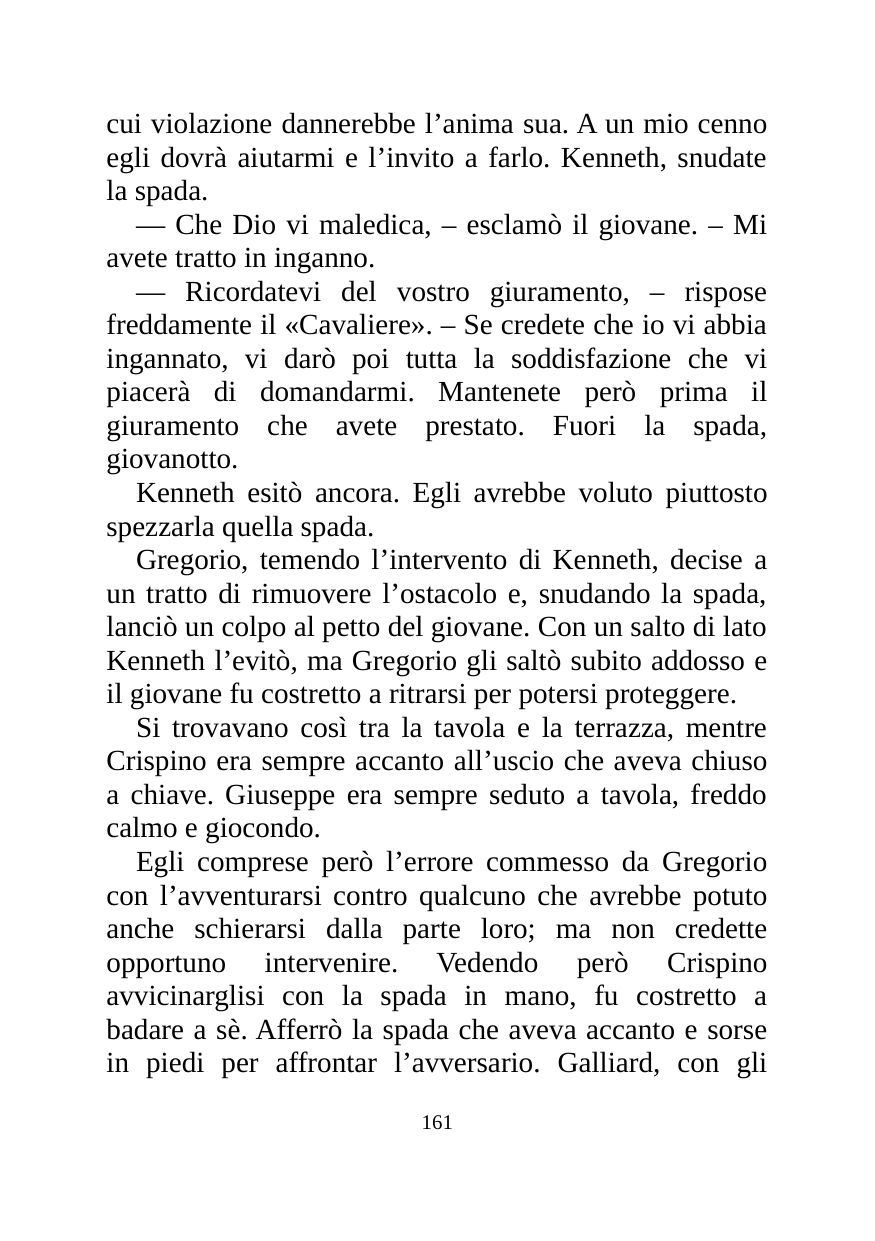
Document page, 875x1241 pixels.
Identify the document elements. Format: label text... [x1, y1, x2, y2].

text Si trovavano così tra la tavola e la terrazza, mentre Crispino era sempre accanto all’uscio che aveva chiuso a chiave. Giuseppe era sempre seduto a tavola, freddo calmo e giocondo. [106, 710, 768, 844]
text Gregorio, temendo l’intervento di Kenneth, decise a un tratto di rimuovere l’ostacolo e, snudando la spada, lanciò un colpo al petto del giovane. Con un salto di lato Kenneth l’evitò, ma Gregorio gli saltò subito addosso e il giovane fu costretto a ritrarsi per potersi proteggere. [106, 542, 768, 710]
text Egli comprese però l’errore commesso da Gregorio con l’avventurarsi contro qualcuno che avrebbe potuto anche schierarsi dalla parte loro; ma non credette opportuno intervenire. Vedendo però Crispino avvicinarglisi con la spada in mano, fu costretto a badare a sè. Afferrò la spada che aveva accanto e sorse in piedi per affrontar l’avversario. Galliard, con gli [106, 844, 768, 1079]
text cui violazione dannerebbe l’anima sua. A un mio cenno egli dovrà aiutarmi e l’invito a farlo. Kenneth, snudate la spada. [106, 106, 768, 207]
text — Che Dio vi maledica, – esclamò il giovane. – Mi avete tratto in inganno. [106, 207, 768, 274]
text — Ricordatevi del vostro giuramento, – rispose freddamente il «Cavaliere». – Se credete che io vi abbia ingannato, vi darò poi tutta la soddisfazione che vi piacerà di domandarmi. Mantenete però prima il giuramento che avete prestato. Fuori la spada, giovanotto. [106, 274, 768, 475]
text Kenneth esitò ancora. Egli avrebbe voluto piuttosto spezzarla quella spada. [106, 475, 768, 542]
